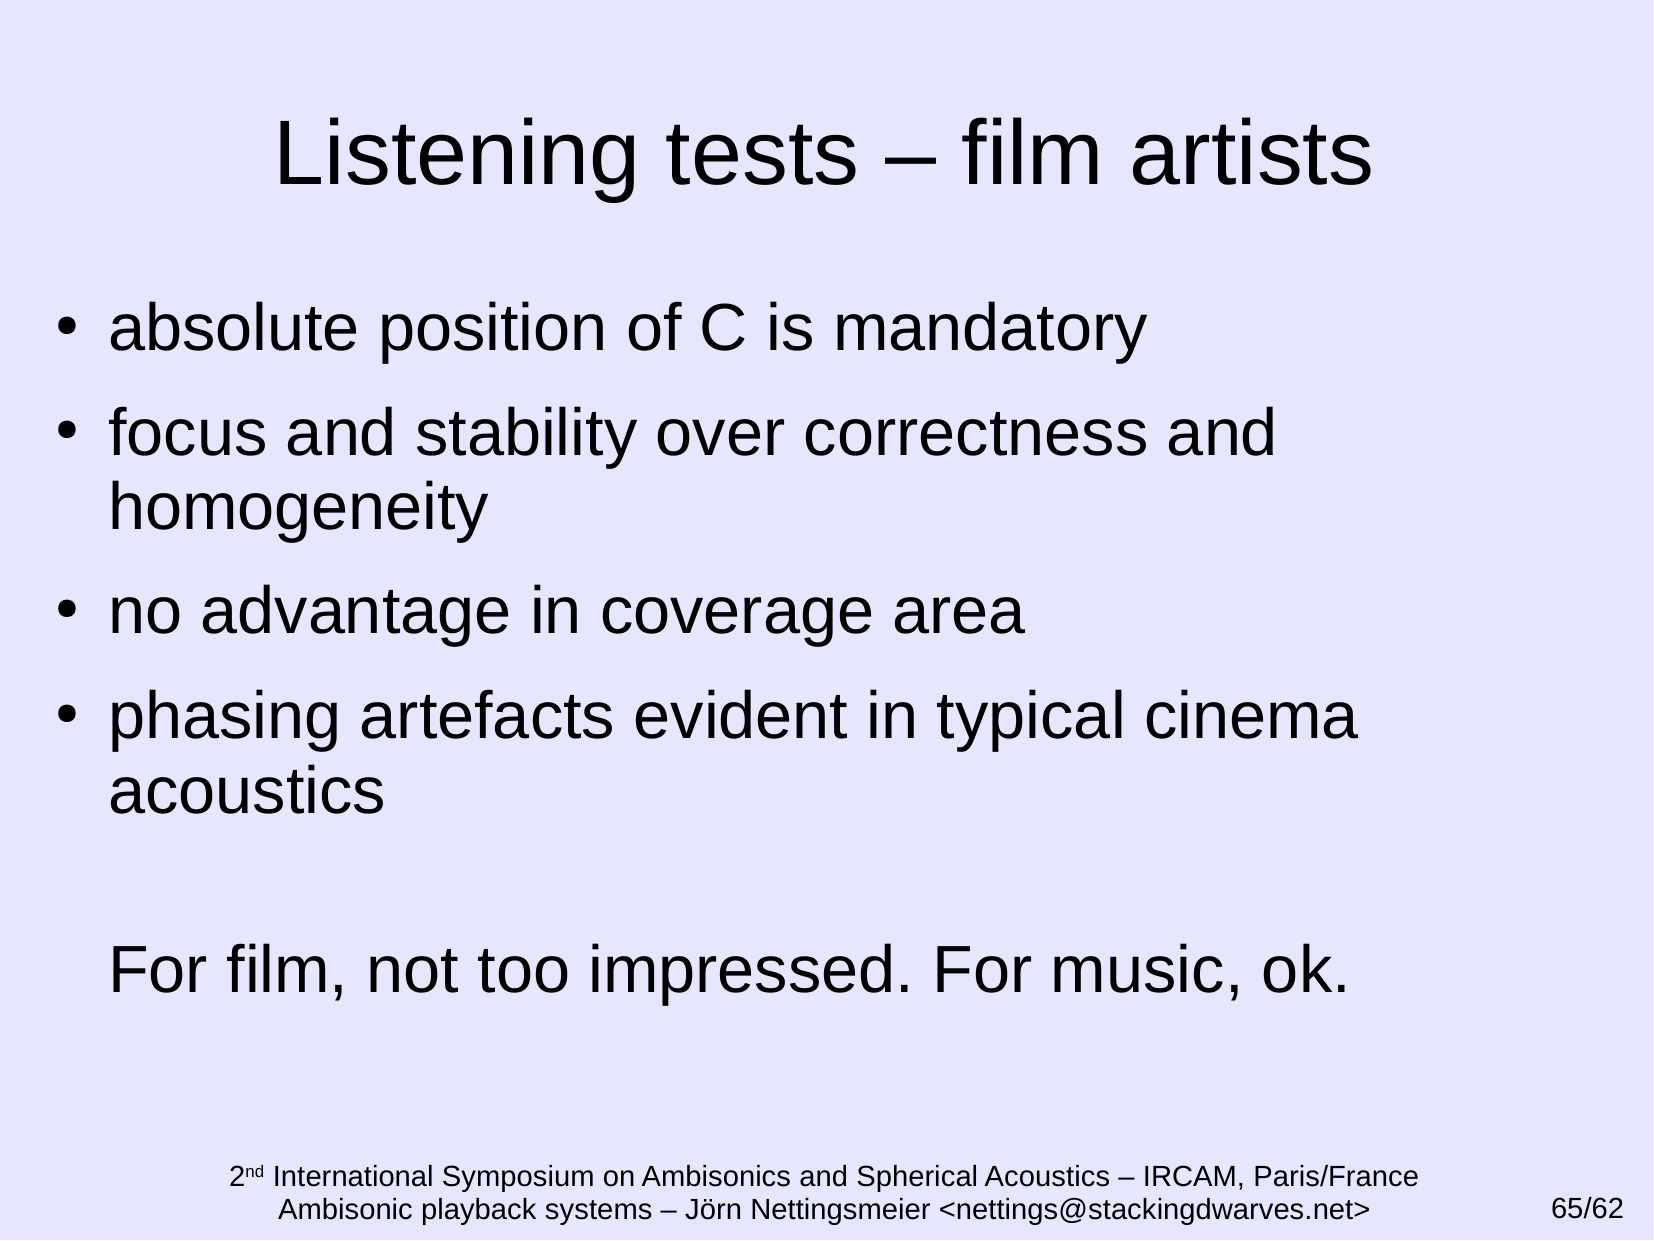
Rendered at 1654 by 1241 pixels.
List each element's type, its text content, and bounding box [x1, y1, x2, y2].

list absolute position of C is mandatory focus and stability over correctness and homogeneity no advantage in coverage area phasing artefacts evident in typical cinema acoustics For film, not too impressed. For music, ok. [37, 290, 1613, 1109]
title Listening tests – film artists [37, 49, 1613, 257]
